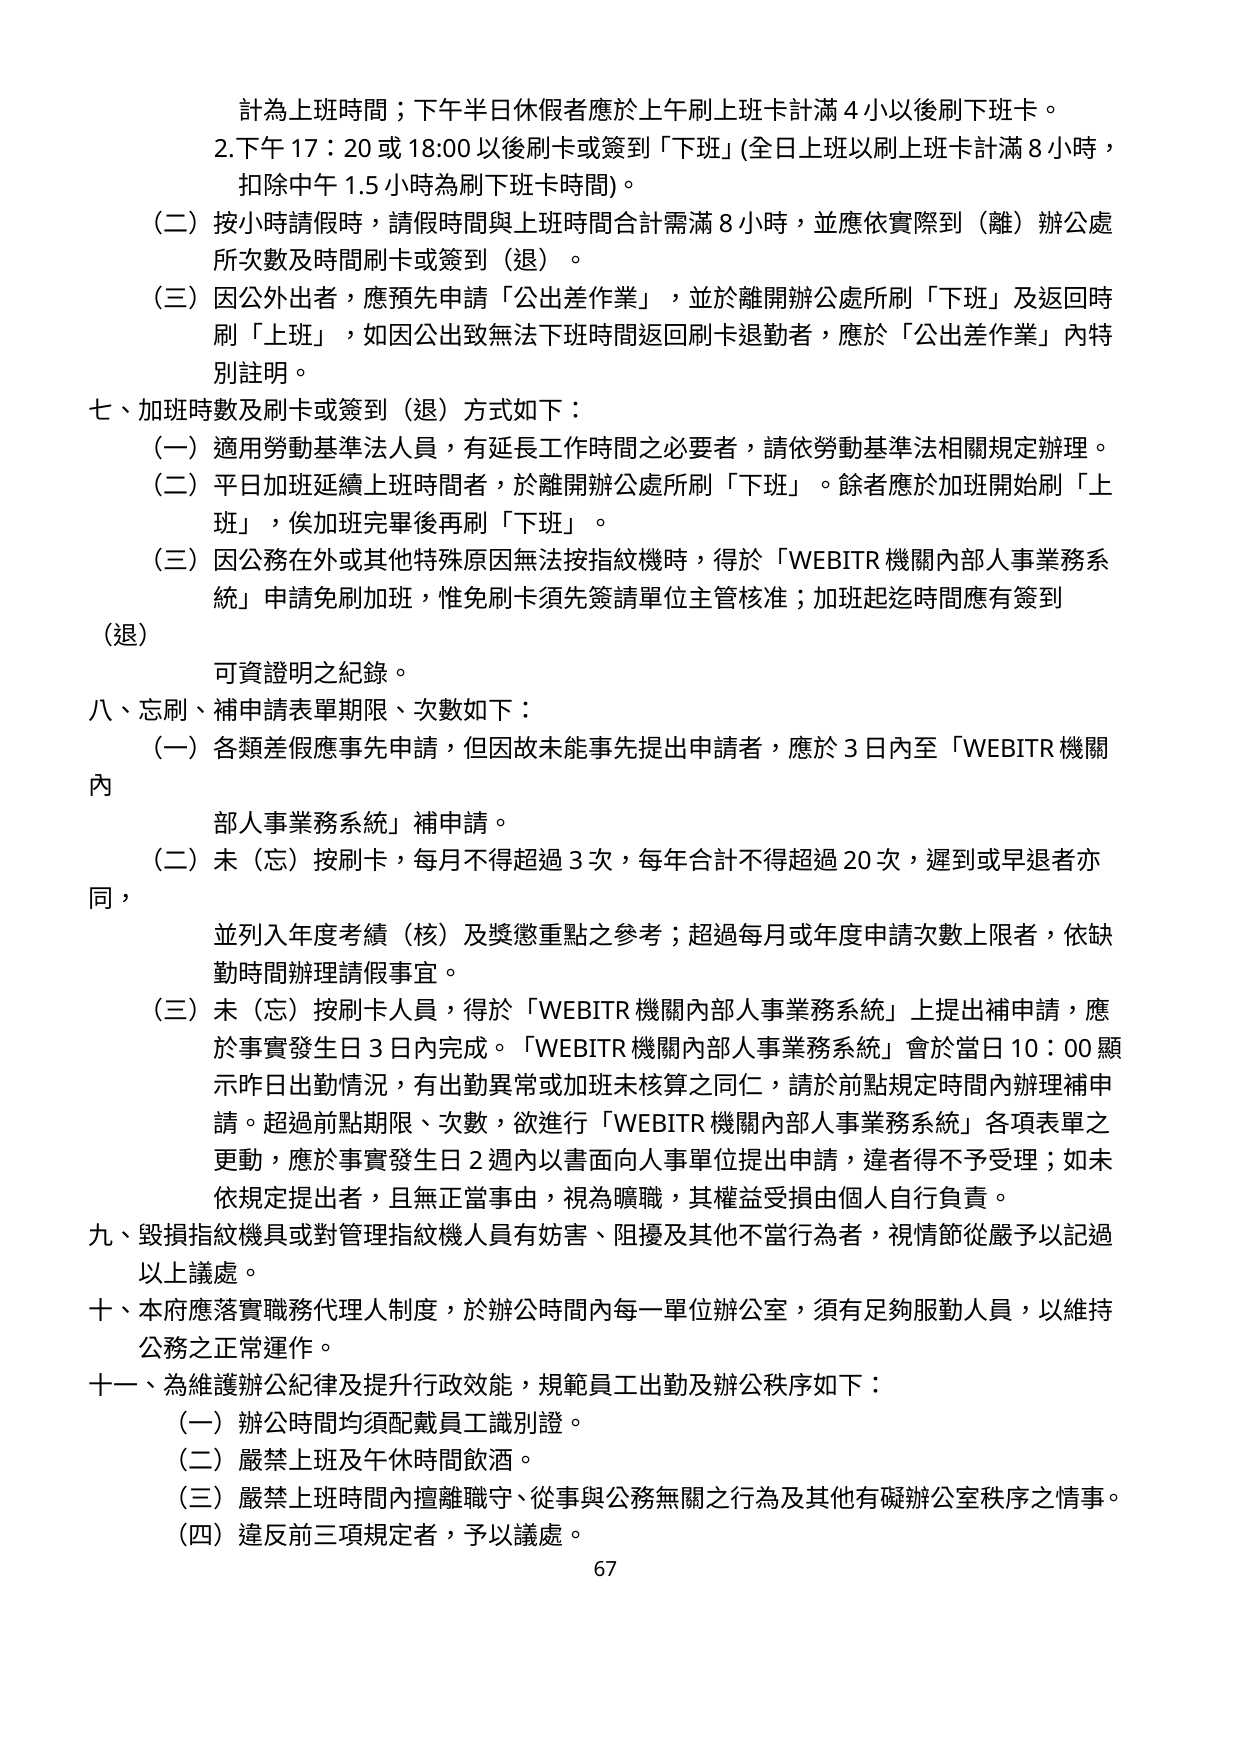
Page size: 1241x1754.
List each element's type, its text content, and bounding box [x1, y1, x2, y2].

text （一）各類差假應事先申請，但因故未能事先提出申請者，應於3日內至「WEBITR機關內 [89, 728, 1122, 803]
text 2.下午17：20或18:00以後刷卡或簽到「下班」(全日上班以刷上班卡計滿8小時， [89, 128, 1122, 165]
text 計為上班時間；下午半日休假者應於上午刷上班卡計滿4小以後刷下班卡。 [89, 90, 1122, 128]
text 八、忘刷、補申請表單期限、次數如下： [89, 690, 1122, 728]
text 七、加班時數及刷卡或簽到（退）方式如下： [89, 390, 1122, 428]
text 九、毀損指紋機具或對管理指紋機人員有妨害、阻擾及其他不當行為者，視情節從嚴予以記過 [89, 1215, 1122, 1253]
text 可資證明之紀錄。 [89, 653, 1122, 690]
text 更動，應於事實發生日2週內以書面向人事單位提出申請，違者得不予受理；如未 [89, 1140, 1122, 1178]
text 依規定提出者，且無正當事由，視為曠職，其權益受損由個人自行負責。 [89, 1178, 1122, 1215]
text 扣除中午1.5小時為刷下班卡時間)。 [89, 165, 1122, 203]
text 刷「上班」，如因公出致無法下班時間返回刷卡退勤者，應於「公出差作業」內特 [89, 315, 1122, 353]
text 統」申請免刷加班，惟免刷卡須先簽請單位主管核准；加班起迄時間應有簽到（退） [89, 578, 1122, 653]
text 公務之正常運作。 [89, 1328, 1122, 1365]
text 以上議處。 [89, 1253, 1122, 1290]
text （三）嚴禁上班時間內擅離職守、從事與公務無關之行為及其他有礙辦公室秩序之情事。 [89, 1478, 1122, 1515]
text 請。超過前點期限、次數，欲進行「WEBITR機關內部人事業務系統」各項表單之 [89, 1103, 1122, 1140]
text 班」，俟加班完畢後再刷「下班」。 [89, 503, 1122, 540]
text （一）辦公時間均須配戴員工識別證。 [89, 1403, 1122, 1440]
text 所次數及時間刷卡或簽到（退）。 [89, 240, 1122, 278]
text （四）違反前三項規定者，予以議處。 [89, 1515, 1122, 1553]
text 部人事業務系統」補申請。 [89, 803, 1122, 840]
text 勤時間辦理請假事宜。 [89, 953, 1122, 990]
text （一）適用勞動基準法人員，有延長工作時間之必要者，請依勞動基準法相關規定辦理。 [89, 428, 1122, 465]
text 並列入年度考績（核）及獎懲重點之參考；超過每月或年度申請次數上限者，依缺 [89, 915, 1122, 953]
text （三）因公務在外或其他特殊原因無法按指紋機時，得於「WEBITR機關內部人事業務系 [89, 540, 1122, 578]
text （三）因公外出者，應預先申請「公出差作業」，並於離開辦公處所刷「下班」及返回時 [89, 278, 1122, 315]
text 十、本府應落實職務代理人制度，於辦公時間內每一單位辦公室，須有足夠服勤人員，以維持 [89, 1290, 1122, 1328]
text （二）平日加班延續上班時間者，於離開辦公處所刷「下班」。餘者應於加班開始刷「上 [89, 465, 1122, 503]
text （二）按小時請假時，請假時間與上班時間合計需滿8小時，並應依實際到（離）辦公處 [89, 203, 1122, 240]
text 於事實發生日3日內完成。「WEBITR機關內部人事業務系統」會於當日10：00顯 [89, 1028, 1122, 1065]
text （二）嚴禁上班及午休時間飲酒。 [89, 1440, 1122, 1478]
text 別註明。 [89, 353, 1122, 390]
text 示昨日出勤情況，有出勤異常或加班未核算之同仁，請於前點規定時間內辦理補申 [89, 1065, 1122, 1103]
text 十一、為維護辦公紀律及提升行政效能，規範員工出勤及辦公秩序如下： [89, 1365, 1122, 1403]
text （二）未（忘）按刷卡，每月不得超過3次，每年合計不得超過20次，遲到或早退者亦同， [89, 840, 1122, 915]
text （三）未（忘）按刷卡人員，得於「WEBITR機關內部人事業務系統」上提出補申請，應 [89, 990, 1122, 1028]
